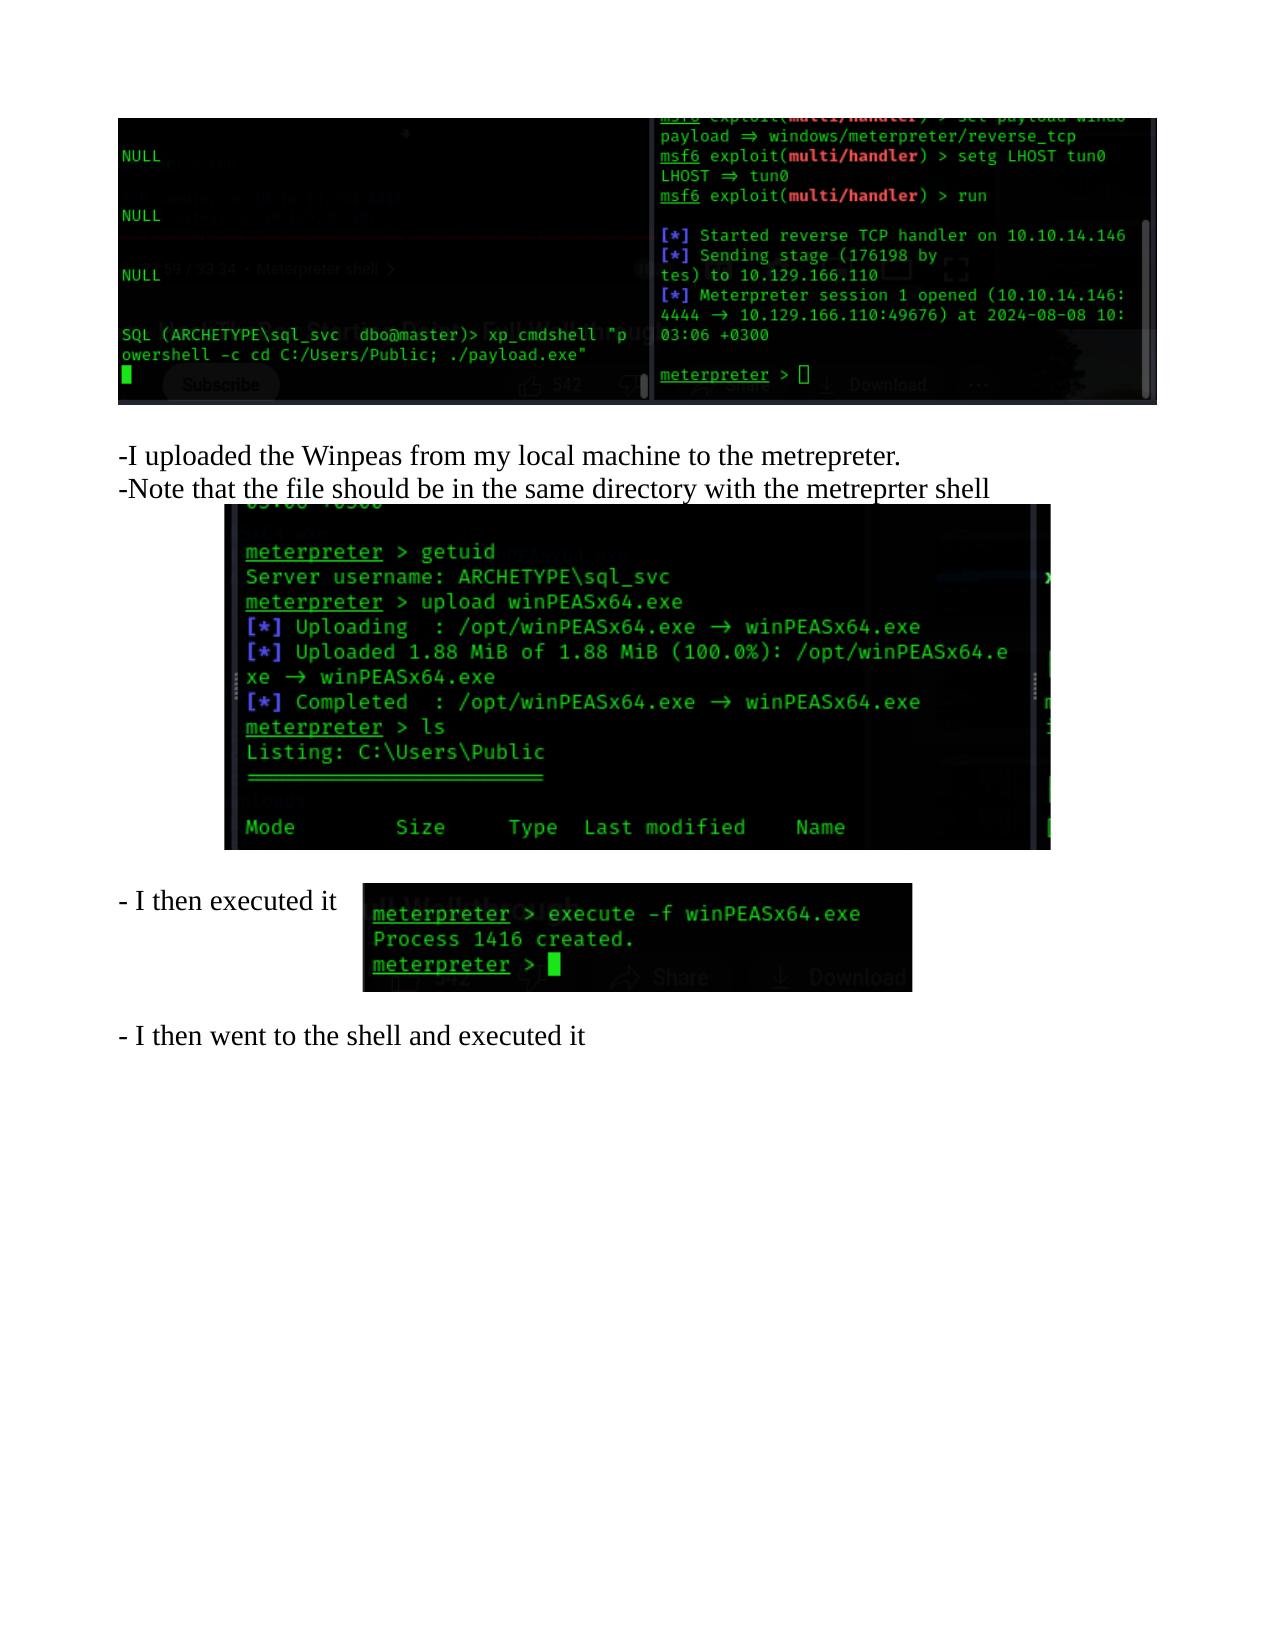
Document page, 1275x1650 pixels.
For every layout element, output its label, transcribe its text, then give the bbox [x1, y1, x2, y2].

text -Note that the file should be in the same directory with the metreprter shell [118, 471, 1157, 505]
text - I then executed it [118, 883, 362, 917]
picture [224, 504, 1051, 850]
picture [118, 118, 1157, 405]
text [913, 883, 1157, 917]
text -I uploaded the Winpeas from my local machine to the metrepreter. [118, 438, 1157, 471]
picture [362, 883, 913, 992]
text - I then went to the shell and executed it [118, 1018, 1157, 1051]
